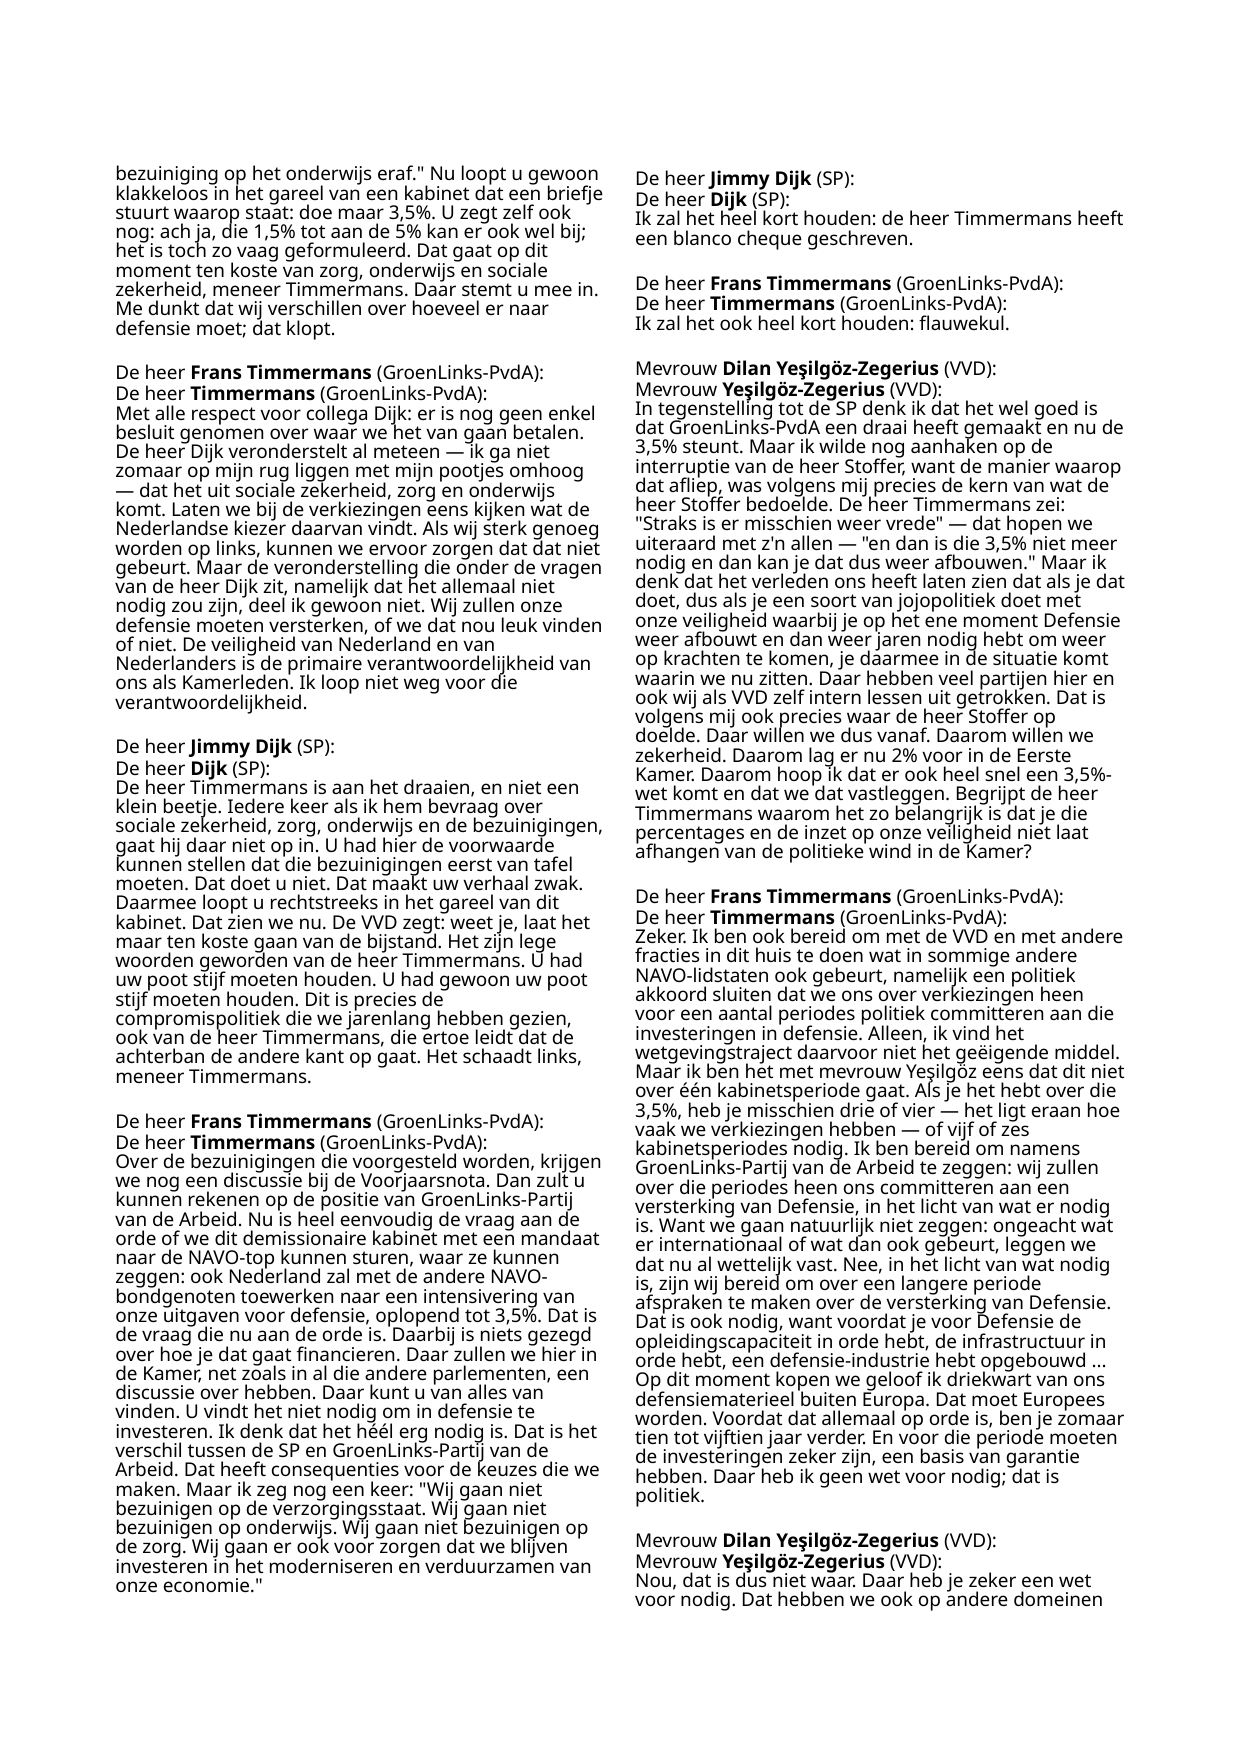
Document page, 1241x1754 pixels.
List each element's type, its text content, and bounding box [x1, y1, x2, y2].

text bezuiniging op het onderwijs eraf." Nu loopt u gewoon klakkeloos in het gareel van een kabinet dat een briefje stuurt waarop staat: doe maar 3,5%. U zegt zelf ook nog: ach ja, die 1,5% tot aan de 5% kan er ook wel bij; het is toch zo vaag geformuleerd. Dat gaat op dit moment ten koste van zorg, onderwijs en sociale zekerheid, meneer Timmermans. Daar stemt u mee in. Me dunkt dat wij verschillen over hoeveel er naar defensie moet; dat klopt. [115, 165, 605, 339]
text De heer Jimmy Dijk (SP): [115, 734, 605, 759]
text De heer Dijk (SP): [635, 191, 1125, 210]
text Over de bezuinigingen die voorgesteld worden, krijgen we nog een discussie bij de Voorjaarsnota. Dan zult u kunnen rekenen op de positie van GroenLinks-Partij van de Arbeid. Nu is heel eenvoudig de vraag aan de orde of we dit demissionaire kabinet met een mandaat naar de NAVO-top kunnen sturen, waar ze kunnen zeggen: ook Nederland zal met de andere NAVO-bondgenoten toewerken naar een intensivering van onze uitgaven voor defensie, oplopend tot 3,5%. Dat is de vraag die nu aan de orde is. Daarbij is niets gezegd over hoe je dat gaat financieren. Daar zullen we hier in de Kamer, net zoals in al die andere parlementen, een discussie over hebben. Daar kunt u van alles van vinden. U vindt het niet nodig om in defensie te investeren. Ik denk dat het héél erg nodig is. Dat is het verschil tussen de SP en GroenLinks-Partij van de Arbeid. Dat heeft consequenties voor de keuzes die we maken. Maar ik zeg nog een keer: "Wij gaan niet bezuinigen op de verzorgingsstaat. Wij gaan niet bezuinigen op onderwijs. Wij gaan niet bezuinigen op de zorg. Wij gaan er ook voor zorgen dat we blijven investeren in het moderniseren en verduurzamen van onze economie." [115, 1153, 605, 1596]
text De heer Frans Timmermans (GroenLinks-PvdA): [635, 883, 1125, 909]
text De heer Timmermans (GroenLinks-PvdA): [635, 909, 1125, 928]
text De heer Dijk (SP): [115, 759, 605, 779]
text De heer Frans Timmermans (GroenLinks-PvdA): [115, 359, 605, 385]
text Mevrouw Dilan Yeşilgöz-Zegerius (VVD): [635, 355, 1125, 381]
text Nou, dat is dus niet waar. Daar heb je zeker een wet voor nodig. Dat hebben we ook op andere domeinen [635, 1572, 1125, 1611]
text De heer Timmermans (GroenLinks-PvdA): [635, 295, 1125, 315]
text Zeker. Ik ben ook bereid om met de VVD en met andere fracties in dit huis te doen wat in sommige andere NAVO-lidstaten ook gebeurt, namelijk een politiek akkoord sluiten dat we ons over verkiezingen heen voor een aantal periodes politiek committeren aan die investeringen in defensie. Alleen, ik vind het wetgevingstraject daarvoor niet het geëigende middel. Maar ik ben het met mevrouw Yeşilgöz eens dat dit niet over één kabinetsperiode gaat. Als je het hebt over die 3,5%, heb je misschien drie of vier — het ligt eraan hoe vaak we verkiezingen hebben — of vijf of zes kabinetsperiodes nodig. Ik ben bereid om namens GroenLinks-Partij van de Arbeid te zeggen: wij zullen over die periodes heen ons committeren aan een versterking van Defensie, in het licht van wat er nodig is. Want we gaan natuurlijk niet zeggen: ongeacht wat er internationaal of wat dan ook gebeurt, leggen we dat nu al wettelijk vast. Nee, in het licht van wat nodig is, zijn wij bereid om over een langere periode afspraken te maken over de versterking van Defensie. Dat is ook nodig, want voordat je voor Defensie de opleidingscapaciteit in orde hebt, de infrastructuur in orde hebt, een defensie-industrie hebt opgebouwd ... Op dit moment kopen we geloof ik driekwart van ons defensiematerieel buiten Europa. Dat moet Europees worden. Voordat dat allemaal op orde is, ben je zomaar tien tot vijftien jaar verder. En voor die periode moeten de investeringen zeker zijn, een basis van garantie hebben. Daar heb ik geen wet voor nodig; dat is politiek. [635, 928, 1125, 1506]
text Met alle respect voor collega Dijk: er is nog geen enkel besluit genomen over waar we het van gaan betalen. De heer Dijk veronderstelt al meteen — ik ga niet zomaar op mijn rug liggen met mijn pootjes omhoog — dat het uit sociale zekerheid, zorg en onderwijs komt. Laten we bij de verkiezingen eens kijken wat de Nederlandse kiezer daarvan vindt. Als wij sterk genoeg worden op links, kunnen we ervoor zorgen dat dat niet gebeurt. Maar de veronderstelling die onder de vragen van de heer Dijk zit, namelijk dat het allemaal niet nodig zou zijn, deel ik gewoon niet. Wij zullen onze defensie moeten versterken, of we dat nou leuk vinden of niet. De veiligheid van Nederland en van Nederlanders is de primaire verantwoordelijkheid van ons als Kamerleden. Ik loop niet weg voor die verantwoordelijkheid. [115, 404, 605, 713]
text De heer Frans Timmermans (GroenLinks-PvdA): [635, 270, 1125, 295]
text De heer Timmermans is aan het draaien, en niet een klein beetje. Iedere keer als ik hem bevraag over sociale zekerheid, zorg, onderwijs en de bezuinigingen, gaat hij daar niet op in. U had hier de voorwaarde kunnen stellen dat die bezuinigingen eerst van tafel moeten. Dat doet u niet. Dat maakt uw verhaal zwak. Daarmee loopt u rechtstreeks in het gareel van dit kabinet. Dat zien we nu. De VVD zegt: weet je, laat het maar ten koste gaan van de bijstand. Het zijn lege woorden geworden van de heer Timmermans. U had uw poot stijf moeten houden. U had gewoon uw poot stijf moeten houden. Dit is precies de compromispolitiek die we jarenlang hebben gezien, ook van de heer Timmermans, die ertoe leidt dat de achterban de andere kant op gaat. Het schaadt links, meneer Timmermans. [115, 779, 605, 1087]
text Ik zal het ook heel kort houden: flauwekul. [635, 315, 1125, 334]
text De heer Frans Timmermans (GroenLinks-PvdA): [115, 1108, 605, 1134]
text De heer Jimmy Dijk (SP): [635, 165, 1125, 191]
text Mevrouw Yeşilgöz-Zegerius (VVD): [635, 381, 1125, 400]
text Mevrouw Dilan Yeşilgöz-Zegerius (VVD): [635, 1527, 1125, 1553]
text In tegenstelling tot de SP denk ik dat het wel goed is dat GroenLinks-PvdA een draai heeft gemaakt en nu de 3,5% steunt. Maar ik wilde nog aanhaken op de interruptie van de heer Stoffer, want de manier waarop dat afliep, was volgens mij precies de kern van wat de heer Stoffer bedoelde. De heer Timmermans zei: "Straks is er misschien weer vrede" — dat hopen we uiteraard met z'n allen — "en dan is die 3,5% niet meer nodig en dan kan je dat dus weer afbouwen." Maar ik denk dat het verleden ons heeft laten zien dat als je dat doet, dus als je een soort van jojopolitiek doet met onze veiligheid waarbij je op het ene moment Defensie weer afbouwt en dan weer jaren nodig hebt om weer op krachten te komen, je daarmee in de situatie komt waarin we nu zitten. Daar hebben veel partijen hier en ook wij als VVD zelf intern lessen uit getrokken. Dat is volgens mij ook precies waar de heer Stoffer op doelde. Daar willen we dus vanaf. Daarom willen we zekerheid. Daarom lag er nu 2% voor in de Eerste Kamer. Daarom hoop ik dat er ook heel snel een 3,5%-wet komt en dat we dat vastleggen. Begrijpt de heer Timmermans waarom het zo belangrijk is dat je die percentages en de inzet op onze veiligheid niet laat afhangen van de politieke wind in de Kamer? [635, 400, 1125, 862]
text Mevrouw Yeşilgöz-Zegerius (VVD): [635, 1553, 1125, 1572]
text De heer Timmermans (GroenLinks-PvdA): [115, 1134, 605, 1153]
text De heer Timmermans (GroenLinks-PvdA): [115, 385, 605, 404]
text Ik zal het heel kort houden: de heer Timmermans heeft een blanco cheque geschreven. [635, 210, 1125, 249]
